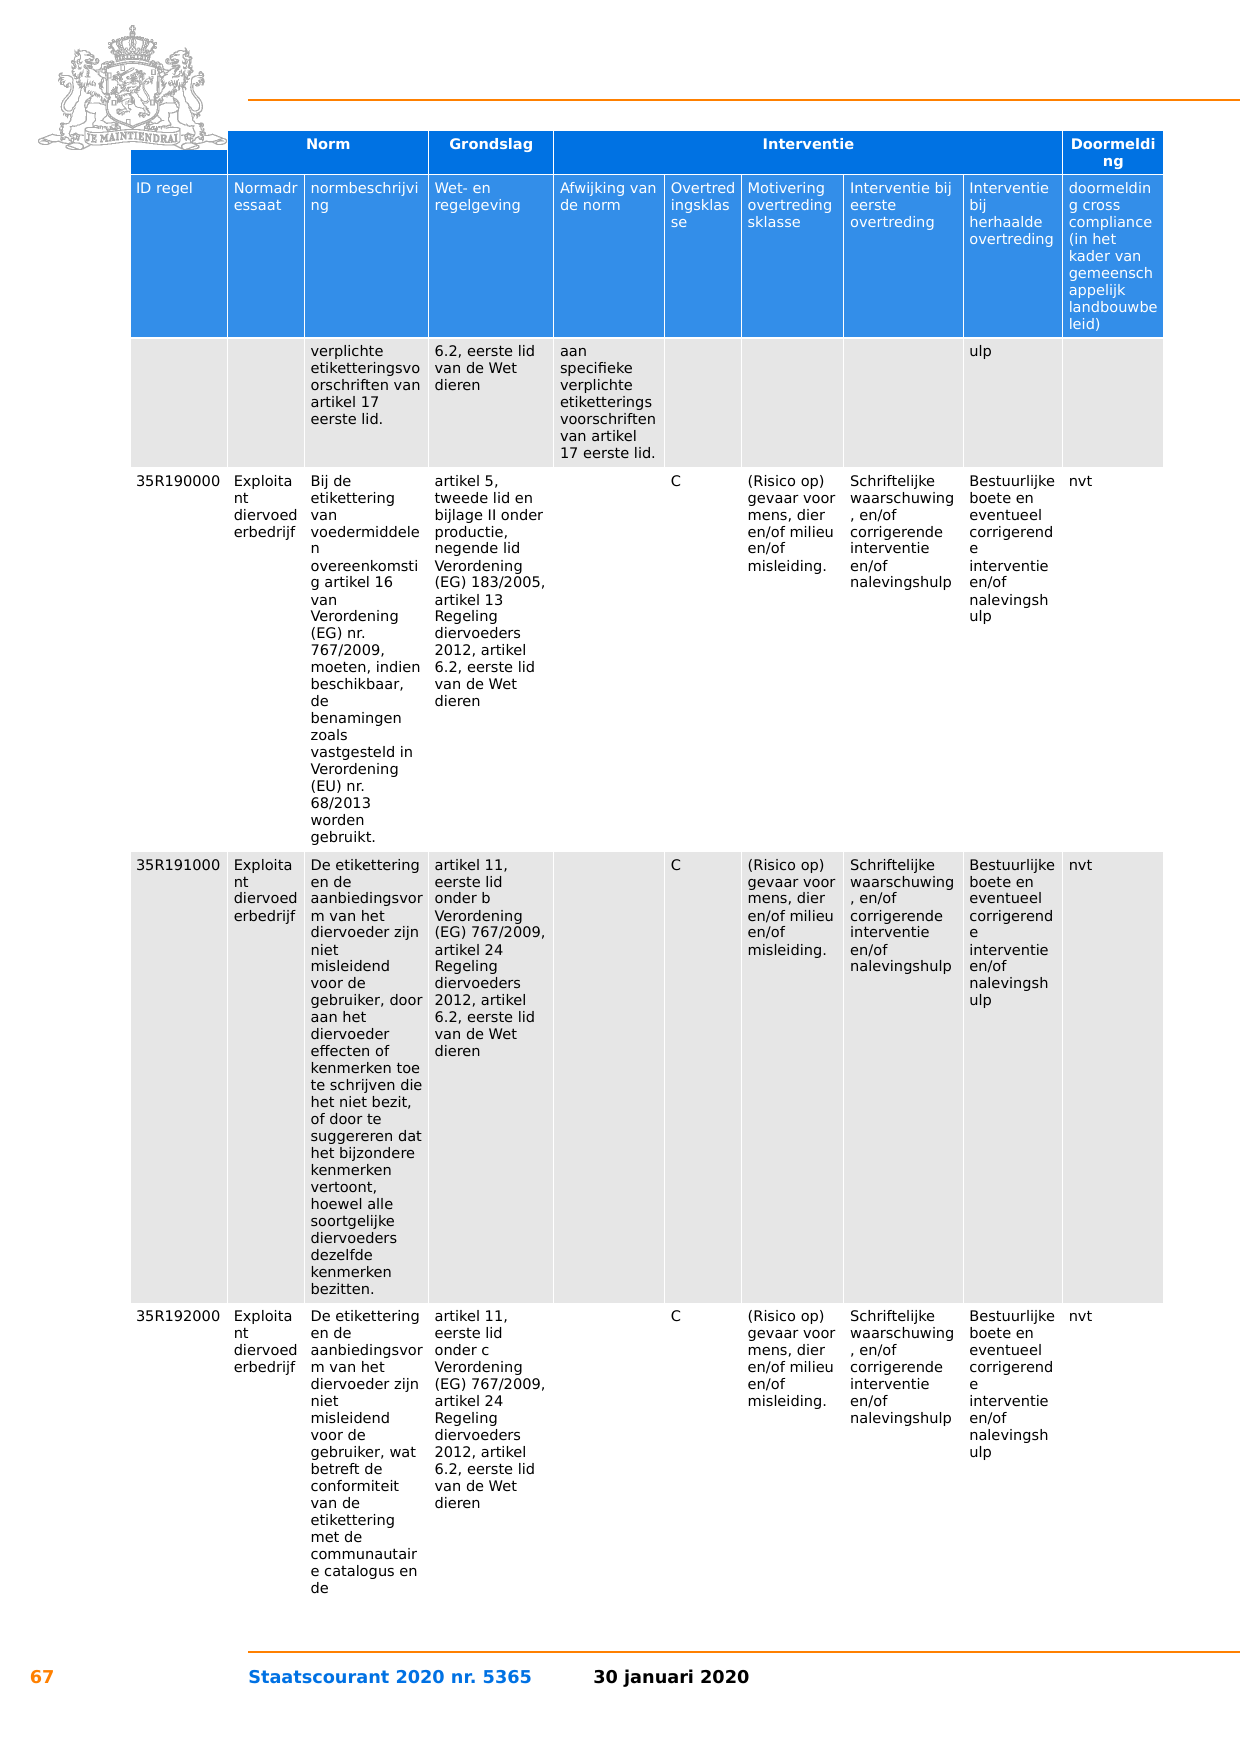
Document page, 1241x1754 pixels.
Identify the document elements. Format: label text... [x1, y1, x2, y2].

table_cell C [665, 852, 741, 1303]
table_cell Schriftelijke waarschuwing, en/of corrigerende interventie en/of nalevingshulp [844, 1304, 963, 1602]
table_cell Wet- en regelgeving [429, 175, 553, 337]
table_cell [554, 468, 664, 851]
table_header Doormelding [1063, 131, 1163, 174]
table_cell Bestuurlijke boete en eventueel corrigerende interventie en/of nalevingshulp [964, 1304, 1062, 1602]
table_cell nvt [1063, 468, 1163, 851]
table_cell C [665, 1304, 741, 1602]
table_cell Interventie bij eerste overtreding [844, 175, 963, 337]
table_cell Normadressaat [228, 175, 304, 337]
table_cell ulp [964, 339, 1062, 467]
picture [38, 25, 227, 150]
table_cell [665, 339, 741, 467]
table_cell verplichte etiketteringsvoorschriften van artikel 17 eerste lid. [305, 339, 428, 467]
table_cell Exploitant diervoederbedrijf [228, 1304, 304, 1602]
table_cell [1063, 339, 1163, 467]
table_cell (Risico op) gevaar voor mens, dier en/of milieu en/of misleiding. [742, 852, 843, 1303]
table_cell artikel 11, eerste lid onder c Verordening (EG) 767/2009, artikel 24 Regeling diervoeders 2012, artikel 6.2, eerste lid van de Wet dieren [429, 1304, 553, 1602]
table_cell doormelding cross compliance (in het kader van gemeenschappelijk landbouwbeleid) [1063, 175, 1163, 337]
table_cell 35R192000 [131, 1304, 227, 1602]
table_cell Motivering overtredingsklasse [742, 175, 843, 337]
table_cell 35R191000 [131, 852, 227, 1303]
table_cell 35R190000 [131, 468, 227, 851]
table_cell artikel 5, tweede lid en bijlage II onder productie, negende lid Verordening (EG) 183/2005, artikel 13 Regeling diervoeders 2012, artikel 6.2, eerste lid van de Wet dieren [429, 468, 553, 851]
table_cell artikel 11, eerste lid onder b Verordening (EG) 767/2009, artikel 24 Regeling diervoeders 2012, artikel 6.2, eerste lid van de Wet dieren [429, 852, 553, 1303]
table_cell 6.2, eerste lid van de Wet dieren [429, 339, 553, 467]
table_cell [554, 1304, 664, 1602]
table_cell [131, 339, 227, 467]
table_cell (Risico op) gevaar voor mens, dier en/of milieu en/of misleiding. [742, 468, 843, 851]
table_cell Bij de etikettering van voedermiddelen overeenkomstig artikel 16 van Verordening (EG) nr. 767/2009, moeten, indien beschikbaar, de benamingen zoals vastgesteld in Verordening (EU) nr. 68/2013 worden gebruikt. [305, 468, 428, 851]
table_cell aan specifieke verplichte etiketteringsvoorschriften van artikel 17 eerste lid. [554, 339, 664, 467]
table_header Grondslag [429, 131, 553, 174]
table_cell Schriftelijke waarschuwing, en/of corrigerende interventie en/of nalevingshulp [844, 468, 963, 851]
table_cell Bestuurlijke boete en eventueel corrigerende interventie en/of nalevingshulp [964, 852, 1062, 1303]
table_header Interventie [554, 131, 1062, 174]
table_cell Exploitant diervoederbedrijf [228, 468, 304, 851]
table_cell nvt [1063, 852, 1163, 1303]
table_cell Schriftelijke waarschuwing, en/of corrigerende interventie en/of nalevingshulp [844, 852, 963, 1303]
table_cell [228, 339, 304, 467]
table_cell (Risico op) gevaar voor mens, dier en/of milieu en/of misleiding. [742, 1304, 843, 1602]
table_header [131, 150, 227, 174]
table_cell nvt [1063, 1304, 1163, 1602]
table_cell [844, 339, 963, 467]
table_cell Bestuurlijke boete en eventueel corrigerende interventie en/of nalevingshulp [964, 468, 1062, 851]
table_cell ID regel [131, 175, 227, 337]
table_cell normbeschrijving [305, 175, 428, 337]
table_cell [554, 852, 664, 1303]
table_cell C [665, 468, 741, 851]
table_cell Interventie bij herhaalde overtreding [964, 175, 1062, 337]
table_cell [742, 339, 843, 467]
table_header Norm [228, 131, 428, 174]
table_cell Exploitant diervoederbedrijf [228, 852, 304, 1303]
table_cell De etikettering en de aanbiedingsvorm van het diervoeder zijn niet misleidend voor de gebruiker, door aan het diervoeder effecten of kenmerken toe te schrijven die het niet bezit, of door te suggereren dat het bijzondere kenmerken vertoont, hoewel alle soortgelijke diervoeders dezelfde kenmerken bezitten. [305, 852, 428, 1303]
table_cell Afwijking van de norm [554, 175, 664, 337]
table_cell Overtredingsklasse [665, 175, 741, 337]
table_cell De etikettering en de aanbiedingsvorm van het diervoeder zijn niet misleidend voor de gebruiker, wat betreft de conformiteit van de etikettering met de communautaire catalogus en de [305, 1304, 428, 1602]
